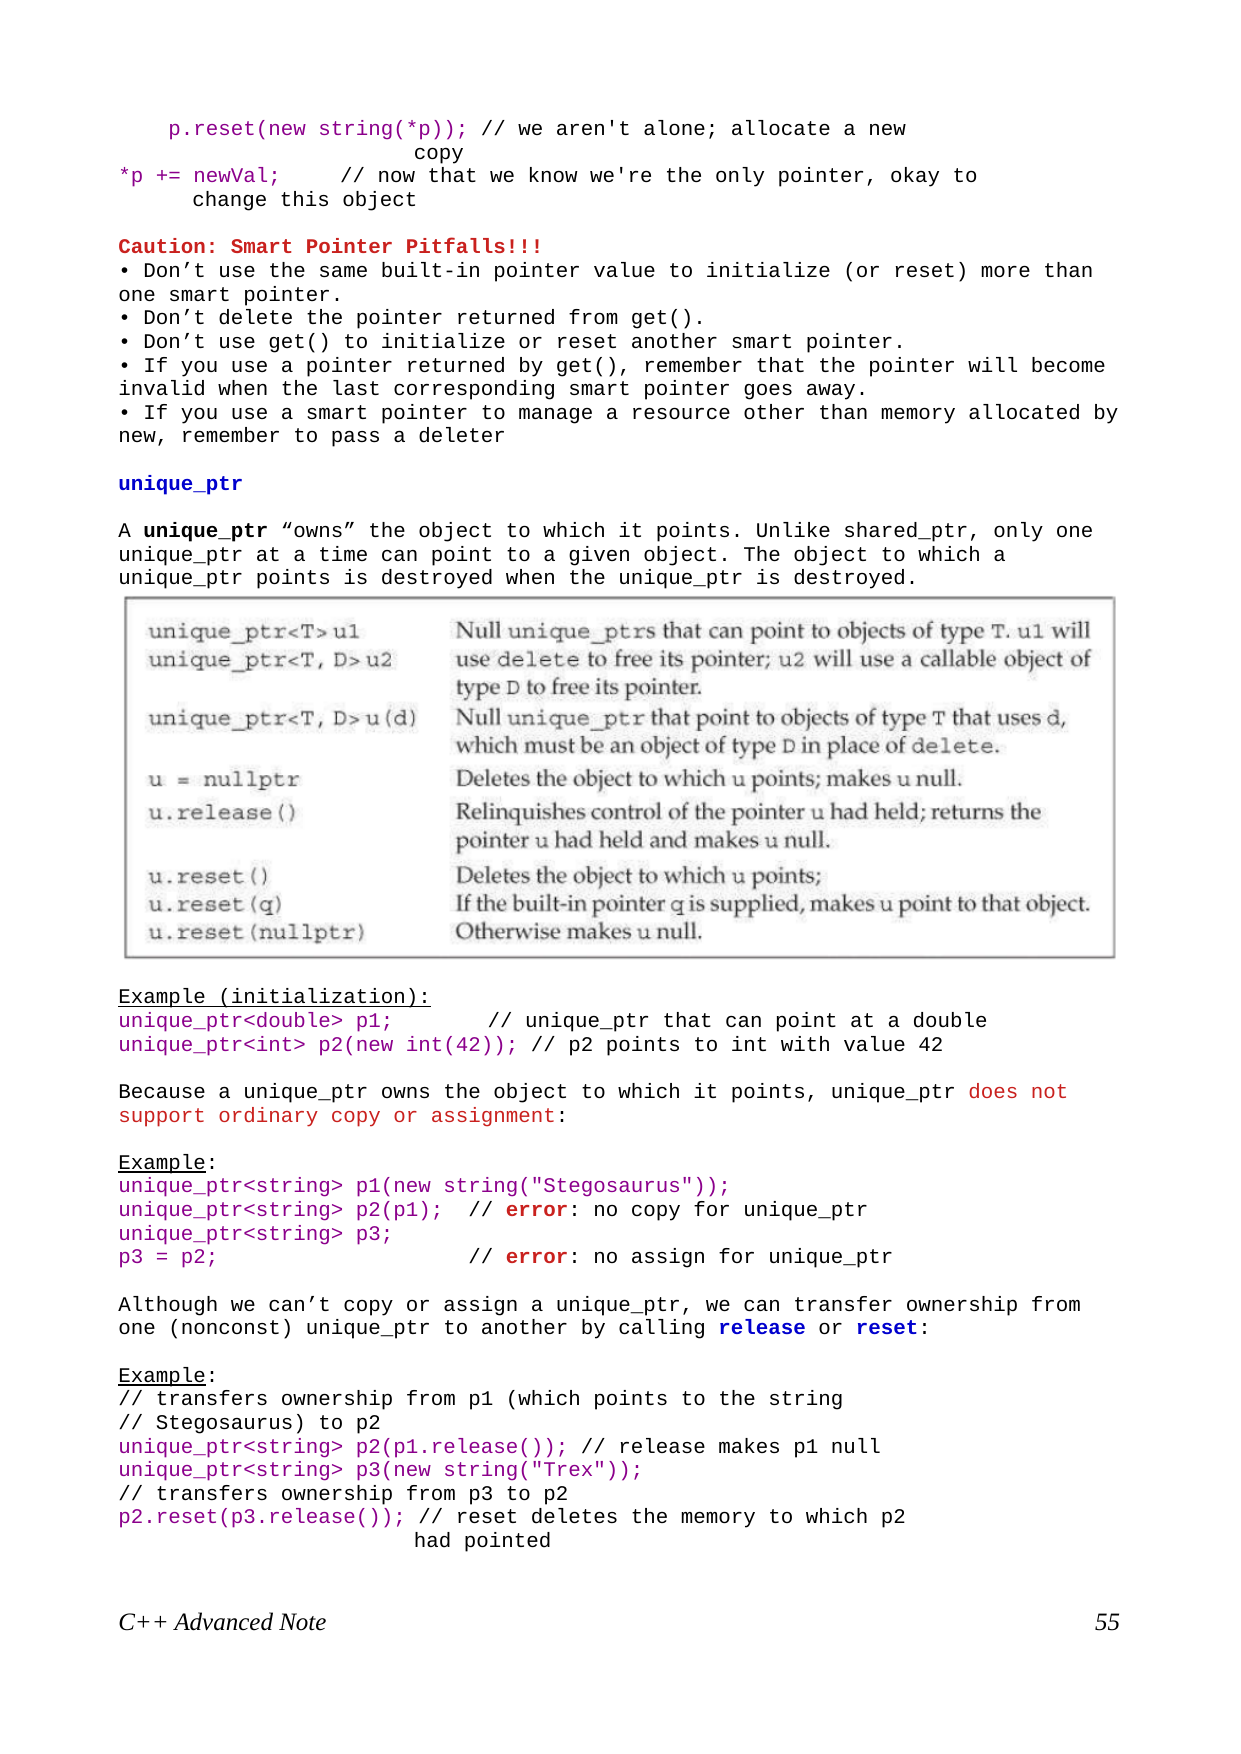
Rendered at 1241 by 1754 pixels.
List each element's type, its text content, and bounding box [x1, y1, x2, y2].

text unique_ptr<double> p1; // unique_ptr that can point at a double [118, 1010, 1122, 1034]
text • If you use a smart pointer to manage a resource other than memory allocated by new, remember to pass a deleter [118, 402, 1122, 449]
text // Stegosaurus) to p2 [118, 1412, 1122, 1436]
text unique_ptr<string> p3(new string("Trex")); [118, 1459, 1122, 1483]
text Although we can’t copy or assign a unique_ptr, we can transfer ownership from one (nonconst) unique_ptr to another by calling release or reset: [118, 1294, 1122, 1341]
text Example: [118, 1365, 1122, 1388]
text p3 = p2; // error: no assign for unique_ptr [118, 1246, 1122, 1270]
text Caution: Smart Pointer Pitfalls!!! [118, 236, 1122, 260]
text • Don’t use the same built-in pointer value to initialize (or reset) more than one smart pointer. [118, 260, 1122, 307]
text Example: [118, 1152, 1122, 1176]
text // transfers ownership from p1 (which points to the string [118, 1388, 1122, 1412]
text unique_ptr<string> p1(new string("Stegosaurus")); [118, 1176, 1122, 1199]
text unique_ptr<int> p2(new int(42)); // p2 points to int with value 42 [118, 1034, 1122, 1057]
text p2.reset(p3.release()); // reset deletes the memory to which p2 had pointed [118, 1507, 1122, 1554]
text unique_ptr<string> p3; [118, 1223, 1122, 1246]
text A unique_ptr “owns” the object to which it points. Unlike shared_ptr, only one unique_ptr at a time can point to a given object. The object to which a unique_ptr points is destroyed when the unique_ptr is destroyed. [118, 520, 1122, 591]
text unique_ptr [118, 473, 1122, 496]
text unique_ptr<string> p2(p1.release()); // release makes p1 null [118, 1436, 1122, 1459]
picture [118, 591, 1123, 963]
text • If you use a pointer returned by get(), remember that the pointer will become invalid when the last corresponding smart pointer goes away. [118, 354, 1122, 402]
text Example (initialization): [118, 986, 1122, 1010]
text unique_ptr<string> p2(p1); // error: no copy for unique_ptr [118, 1199, 1122, 1223]
text • Don’t delete the pointer returned from get(). [118, 307, 1122, 331]
text • Don’t use get() to initialize or reset another smart pointer. [118, 331, 1122, 354]
text *p += newVal; // now that we know we're the only pointer, okay to change this object [118, 165, 1122, 213]
text Because a unique_ptr owns the object to which it points, unique_ptr does not support ordinary copy or assignment: [118, 1081, 1122, 1128]
text p.reset(new string(*p)); // we aren't alone; allocate a new copy [118, 118, 1122, 165]
text // transfers ownership from p3 to p2 [118, 1483, 1122, 1507]
